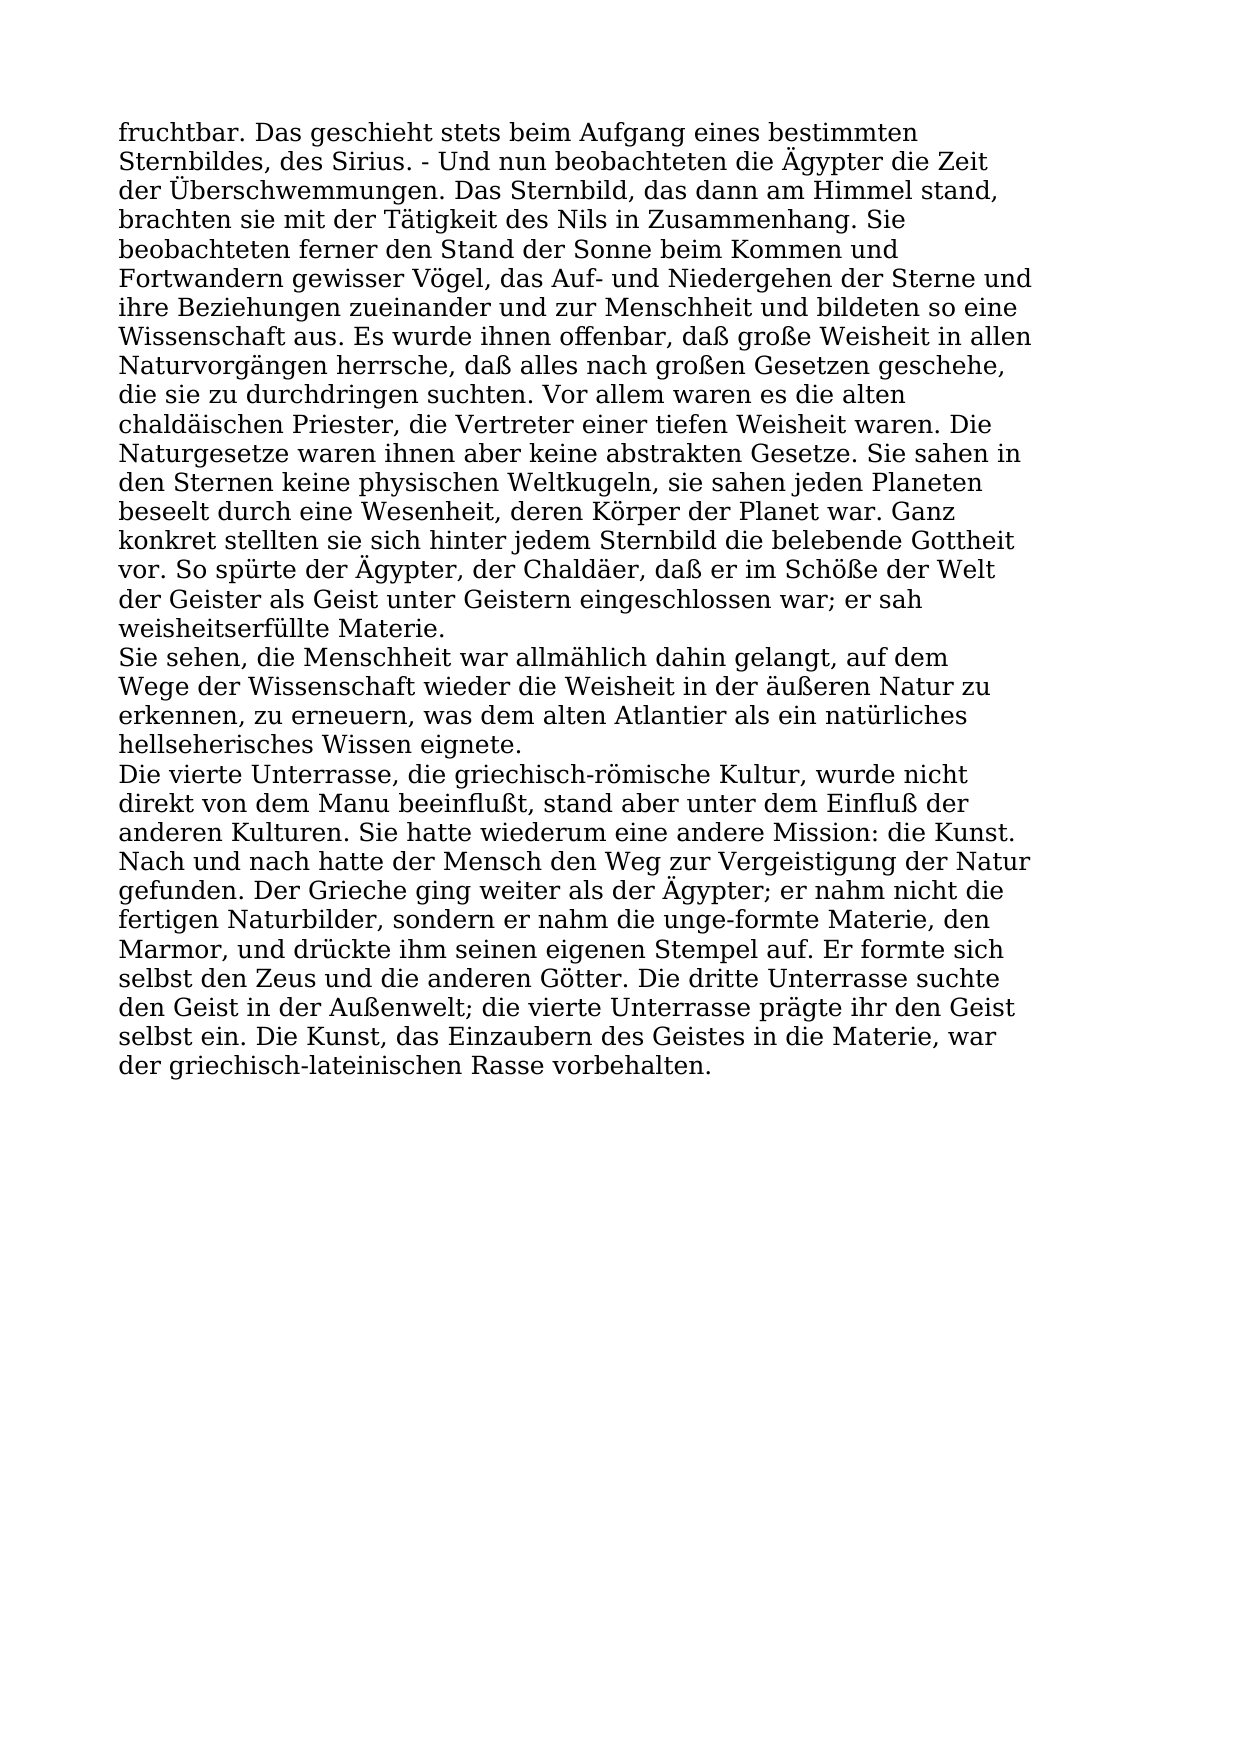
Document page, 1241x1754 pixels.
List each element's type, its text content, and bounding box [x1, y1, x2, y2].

text den Sternen keine physischen Weltkugeln, sie sahen jeden Planeten [118, 468, 1122, 497]
text beseelt durch eine Wesenheit, deren Körper der Planet war. Ganz [118, 497, 1122, 526]
text anderen Kulturen. Sie hatte wiederum eine andere Mission: die Kunst. [118, 818, 1122, 847]
text direkt von dem Manu beeinflußt, stand aber unter dem Einfluß der [118, 789, 1122, 818]
text chaldäischen Priester, die Vertreter einer tiefen Weisheit waren. Die [118, 410, 1122, 439]
text selbst ein. Die Kunst, das Einzaubern des Geistes in die Materie, war [118, 1022, 1122, 1051]
text Nach und nach hatte der Mensch den Weg zur Vergeistigung der Natur [118, 847, 1122, 876]
text Fortwandern gewisser Vögel, das Auf- und Niedergehen der Sterne und [118, 264, 1122, 293]
text erkennen, zu erneuern, was dem alten Atlantier als ein natürliches [118, 701, 1122, 731]
text fruchtbar. Das geschieht stets beim Aufgang eines bestimmten [118, 118, 1122, 147]
text den Geist in der Außenwelt; die vierte Unterrasse prägte ihr den Geist [118, 993, 1122, 1022]
text beobachteten ferner den Stand der Sonne beim Kommen und [118, 235, 1122, 264]
text die sie zu durchdringen suchten. Vor allem waren es die alten [118, 381, 1122, 410]
text Wege der Wissenschaft wieder die Weisheit in der äußeren Natur zu [118, 672, 1122, 701]
text Marmor, und drückte ihm seinen eigenen Stempel auf. Er formte sich [118, 935, 1122, 964]
text Sie sehen, die Menschheit war allmählich dahin gelangt, auf dem [118, 643, 1122, 672]
text ihre Beziehungen zueinander und zur Menschheit und bildeten so eine [118, 293, 1122, 322]
text Die vierte Unterrasse, die griechisch-römische Kultur, wurde nicht [118, 760, 1122, 789]
text Sternbildes, des Sirius. - Und nun beobachteten die Ägypter die Zeit [118, 147, 1122, 176]
text der Überschwemmungen. Das Sternbild, das dann am Himmel stand, [118, 176, 1122, 206]
text hellseherisches Wissen eignete. [118, 731, 1122, 760]
text vor. So spürte der Ägypter, der Chaldäer, daß er im Schöße der Welt [118, 556, 1122, 585]
text weisheitserfüllte Materie. [118, 614, 1122, 643]
text selbst den Zeus und die anderen Götter. Die dritte Unterrasse suchte [118, 964, 1122, 993]
text brachten sie mit der Tätigkeit des Nils in Zusammenhang. Sie [118, 206, 1122, 235]
text fertigen Naturbilder, sondern er nahm die unge-formte Materie, den [118, 906, 1122, 935]
text Naturgesetze waren ihnen aber keine abstrakten Gesetze. Sie sahen in [118, 439, 1122, 468]
text der griechisch-lateinischen Rasse vorbehalten. [118, 1051, 1122, 1081]
text der Geister als Geist unter Geistern eingeschlossen war; er sah [118, 585, 1122, 614]
text Naturvorgängen herrsche, daß alles nach großen Gesetzen geschehe, [118, 351, 1122, 381]
text konkret stellten sie sich hinter jedem Sternbild die belebende Gottheit [118, 526, 1122, 556]
text gefunden. Der Grieche ging weiter als der Ägypter; er nahm nicht die [118, 876, 1122, 906]
text Wissenschaft aus. Es wurde ihnen offenbar, daß große Weisheit in allen [118, 322, 1122, 351]
